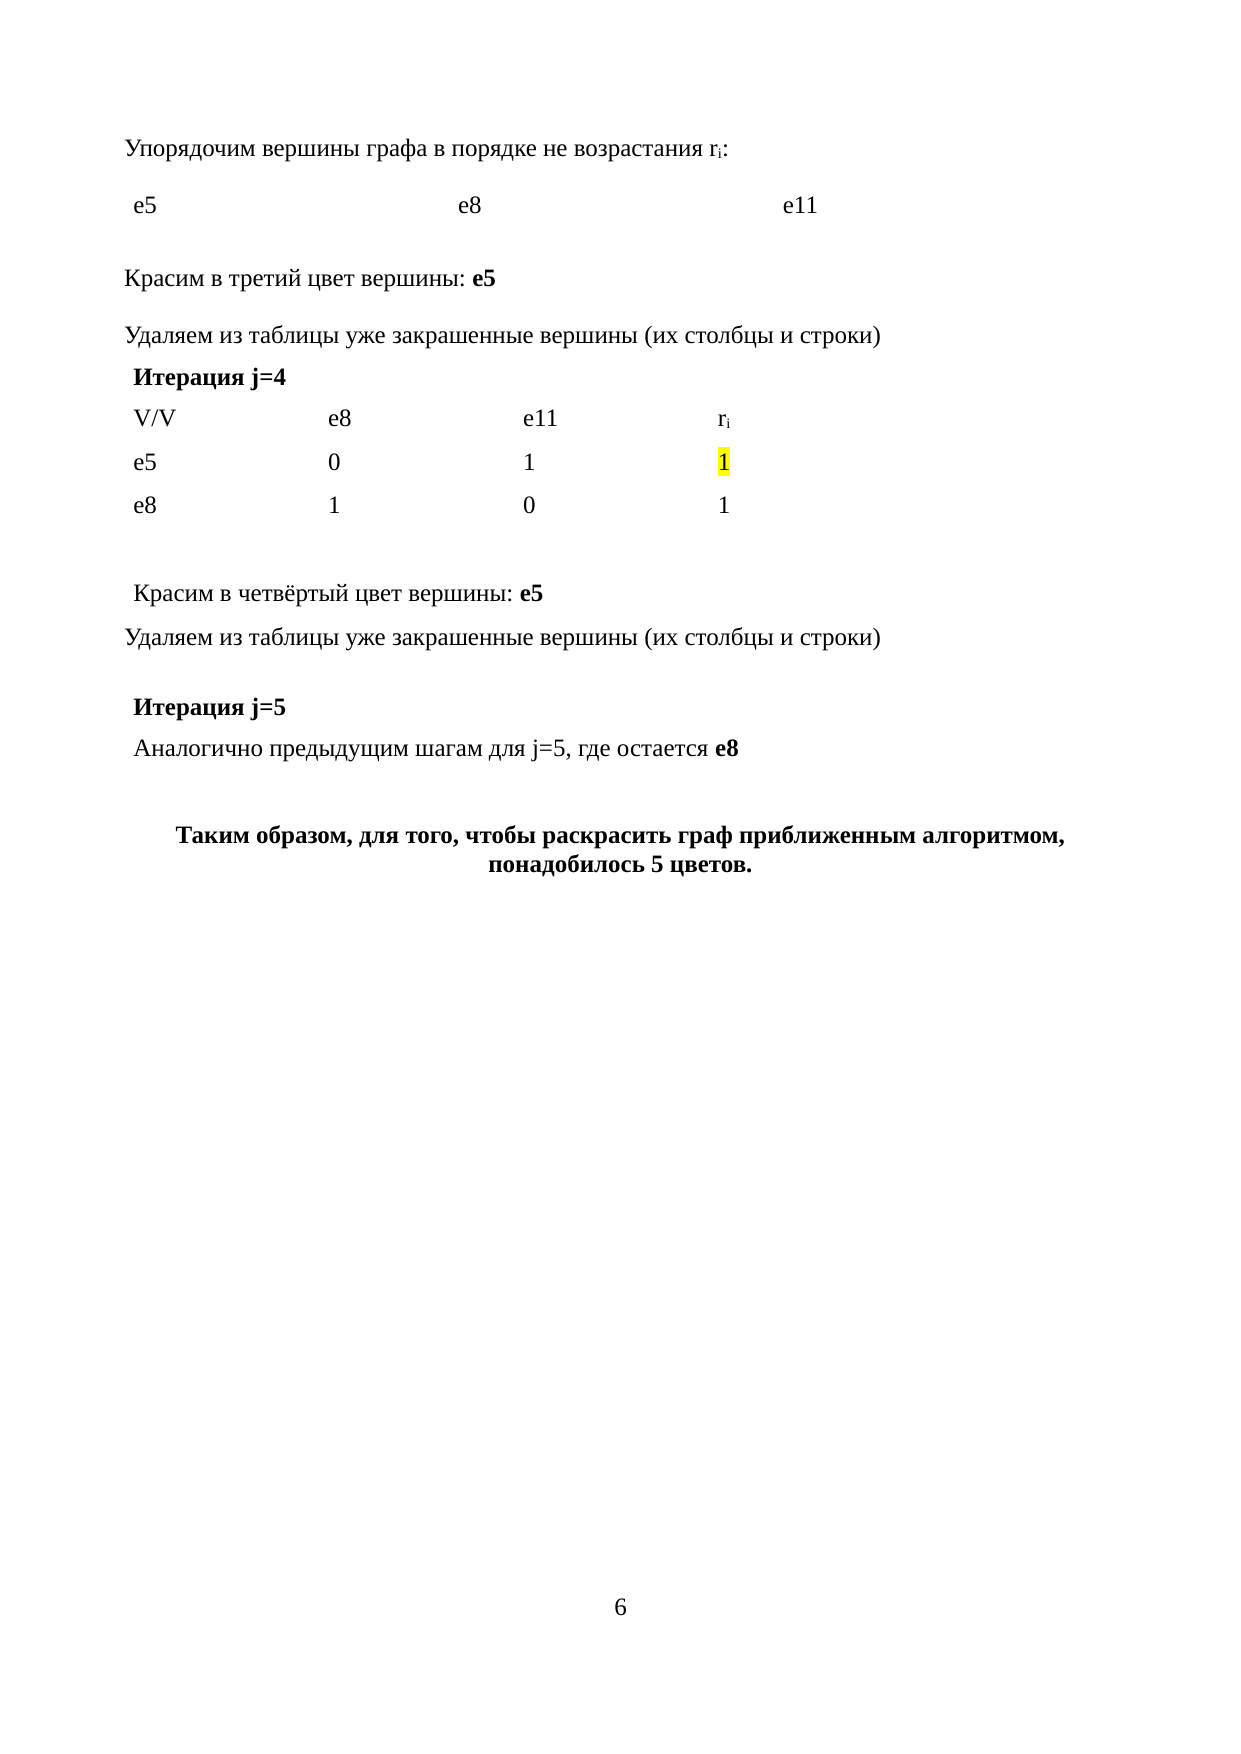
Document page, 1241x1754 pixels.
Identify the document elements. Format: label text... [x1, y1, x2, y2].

list Красим в третий цвет вершины: e5 [124, 263, 1070, 292]
table_header V/V [133, 403, 328, 447]
table_header e8 [328, 403, 523, 447]
table_cell 1 [718, 491, 1107, 534]
table_header e11 [523, 403, 718, 447]
table_header ri [718, 403, 1107, 447]
table_cell 1 [523, 447, 718, 491]
list Удаляем из таблицы уже закрашенные вершины (их столбцы и строки) [124, 622, 1089, 651]
text Аналогично предыдущим шагам для j=5, где остается e8 [133, 733, 1107, 762]
list Удаляем из таблицы уже закрашенные вершины (их столбцы и строки) [124, 321, 1089, 349]
table_cell 0 [328, 447, 523, 491]
table_cell 1 [718, 447, 1107, 491]
text Красим в четвёртый цвет вершины: e5 [133, 578, 1107, 607]
table_cell 1 [328, 491, 523, 534]
table_cell 0 [523, 491, 718, 534]
table_cell e8 [133, 491, 328, 534]
table_header e8 [458, 191, 783, 234]
table_cell e5 [133, 447, 328, 491]
list Упорядочим вершины графа в порядке не возрастания ri: [124, 133, 1070, 162]
table_header e5 [133, 191, 458, 234]
text Таким образом, для того, чтобы раскрасить граф приближенным алгоритмом, понадобилось 5 цветов. [133, 821, 1107, 878]
subtitle Итерация j=4 [133, 362, 1107, 391]
subtitle Итерация j=5 [133, 692, 1107, 721]
table_header e11 [783, 191, 1107, 234]
